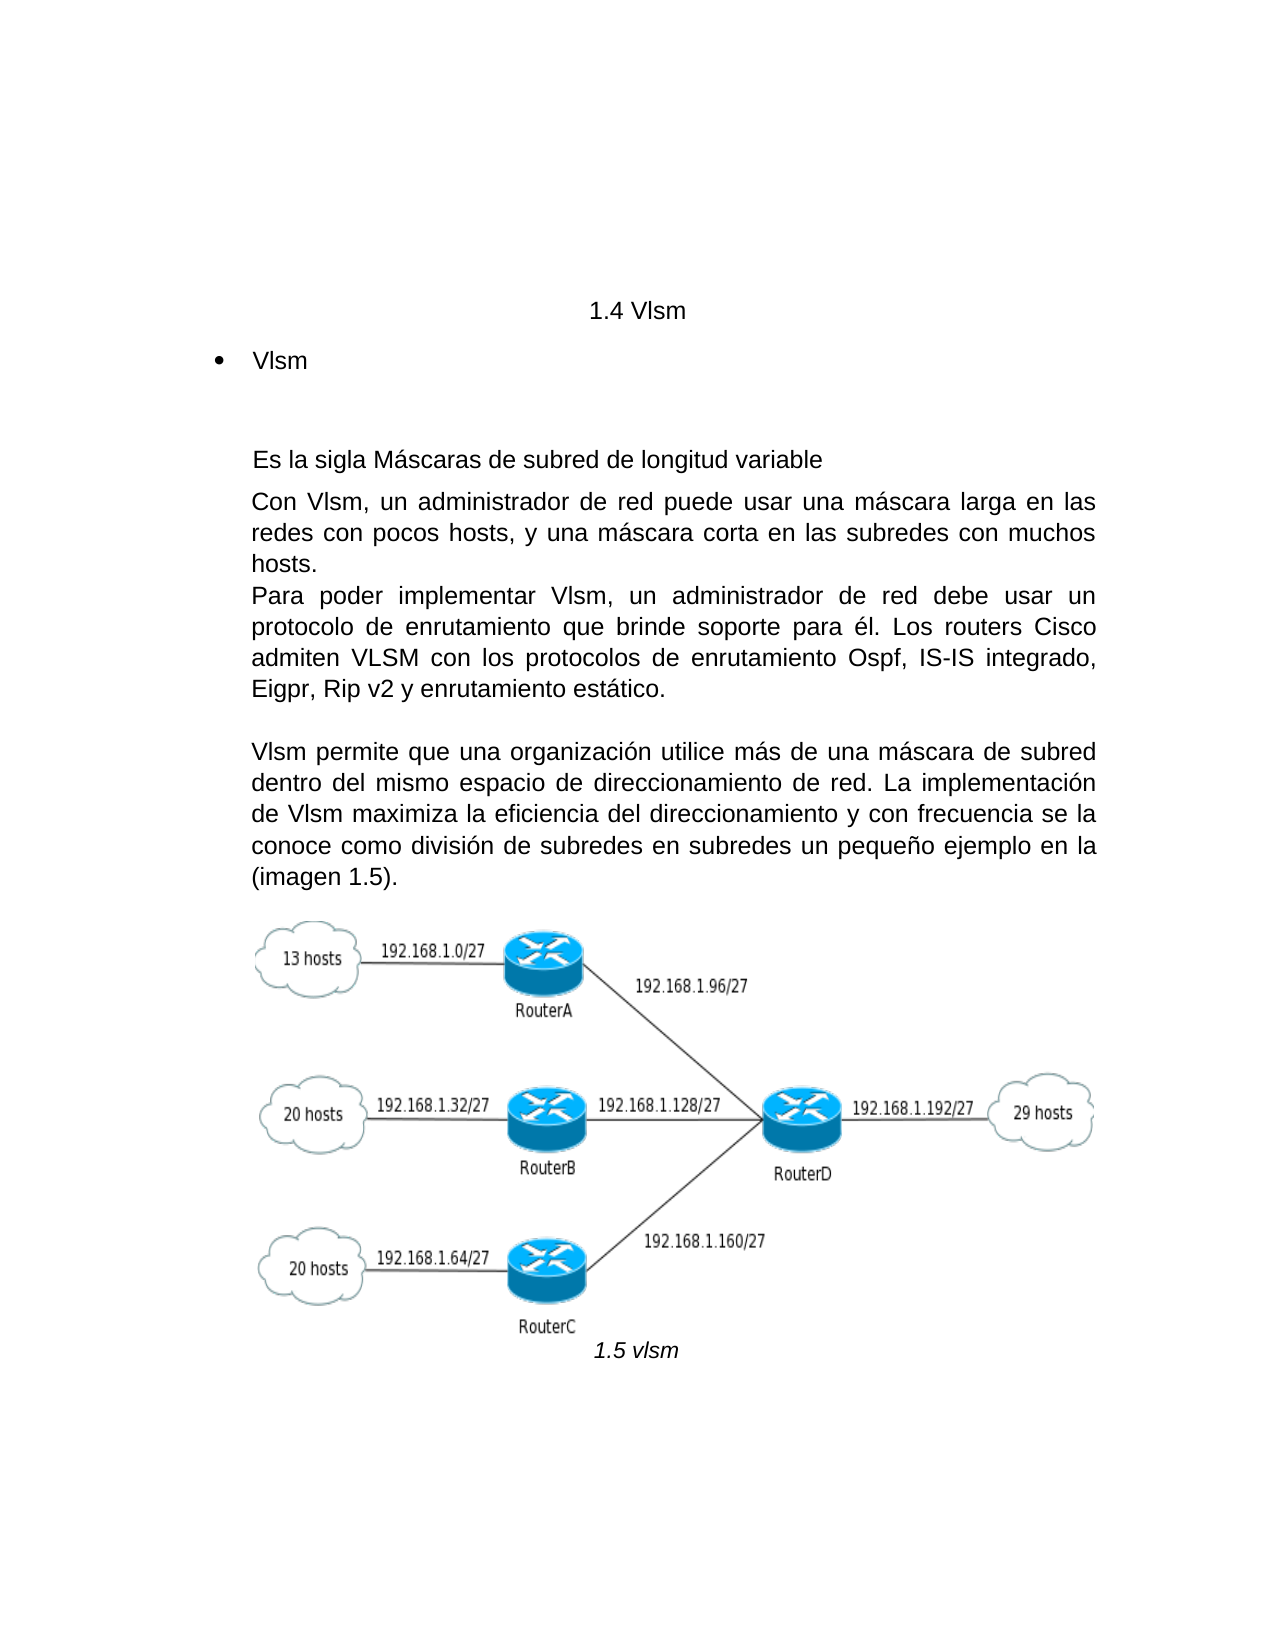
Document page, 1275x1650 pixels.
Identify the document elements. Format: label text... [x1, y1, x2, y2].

text 1.5 vlsm [177, 1337, 1098, 1364]
text Vlsm permite que una organización utilice más de una máscara de subred dentro del mismo espacio de direccionamiento de red. La implementación de Vlsm maximiza la eficiencia del direccionamiento y con frecuencia se la conoce como división de subredes en subredes un pequeño ejemplo en la (imagen 1.5). [251, 734, 1098, 891]
list Vlsm [215, 346, 1098, 375]
text Con Vlsm, un administrador de red puede usar una máscara larga en las redes con pocos hosts, y una máscara corta en las subredes con muchos hosts. [251, 484, 1098, 578]
text Es la sigla Máscaras de subred de longitud variable [252, 445, 1098, 474]
text Para poder implementar Vlsm, un administrador de red debe usar un protocolo de enrutamiento que brinde soporte para él. Los routers Cisco admiten VLSM con los protocolos de enrutamiento Ospf, IS-IS integrado, Eigpr, Rip v2 y enrutamiento estático. [251, 578, 1098, 703]
text 1.4 Vlsm [177, 296, 1098, 325]
